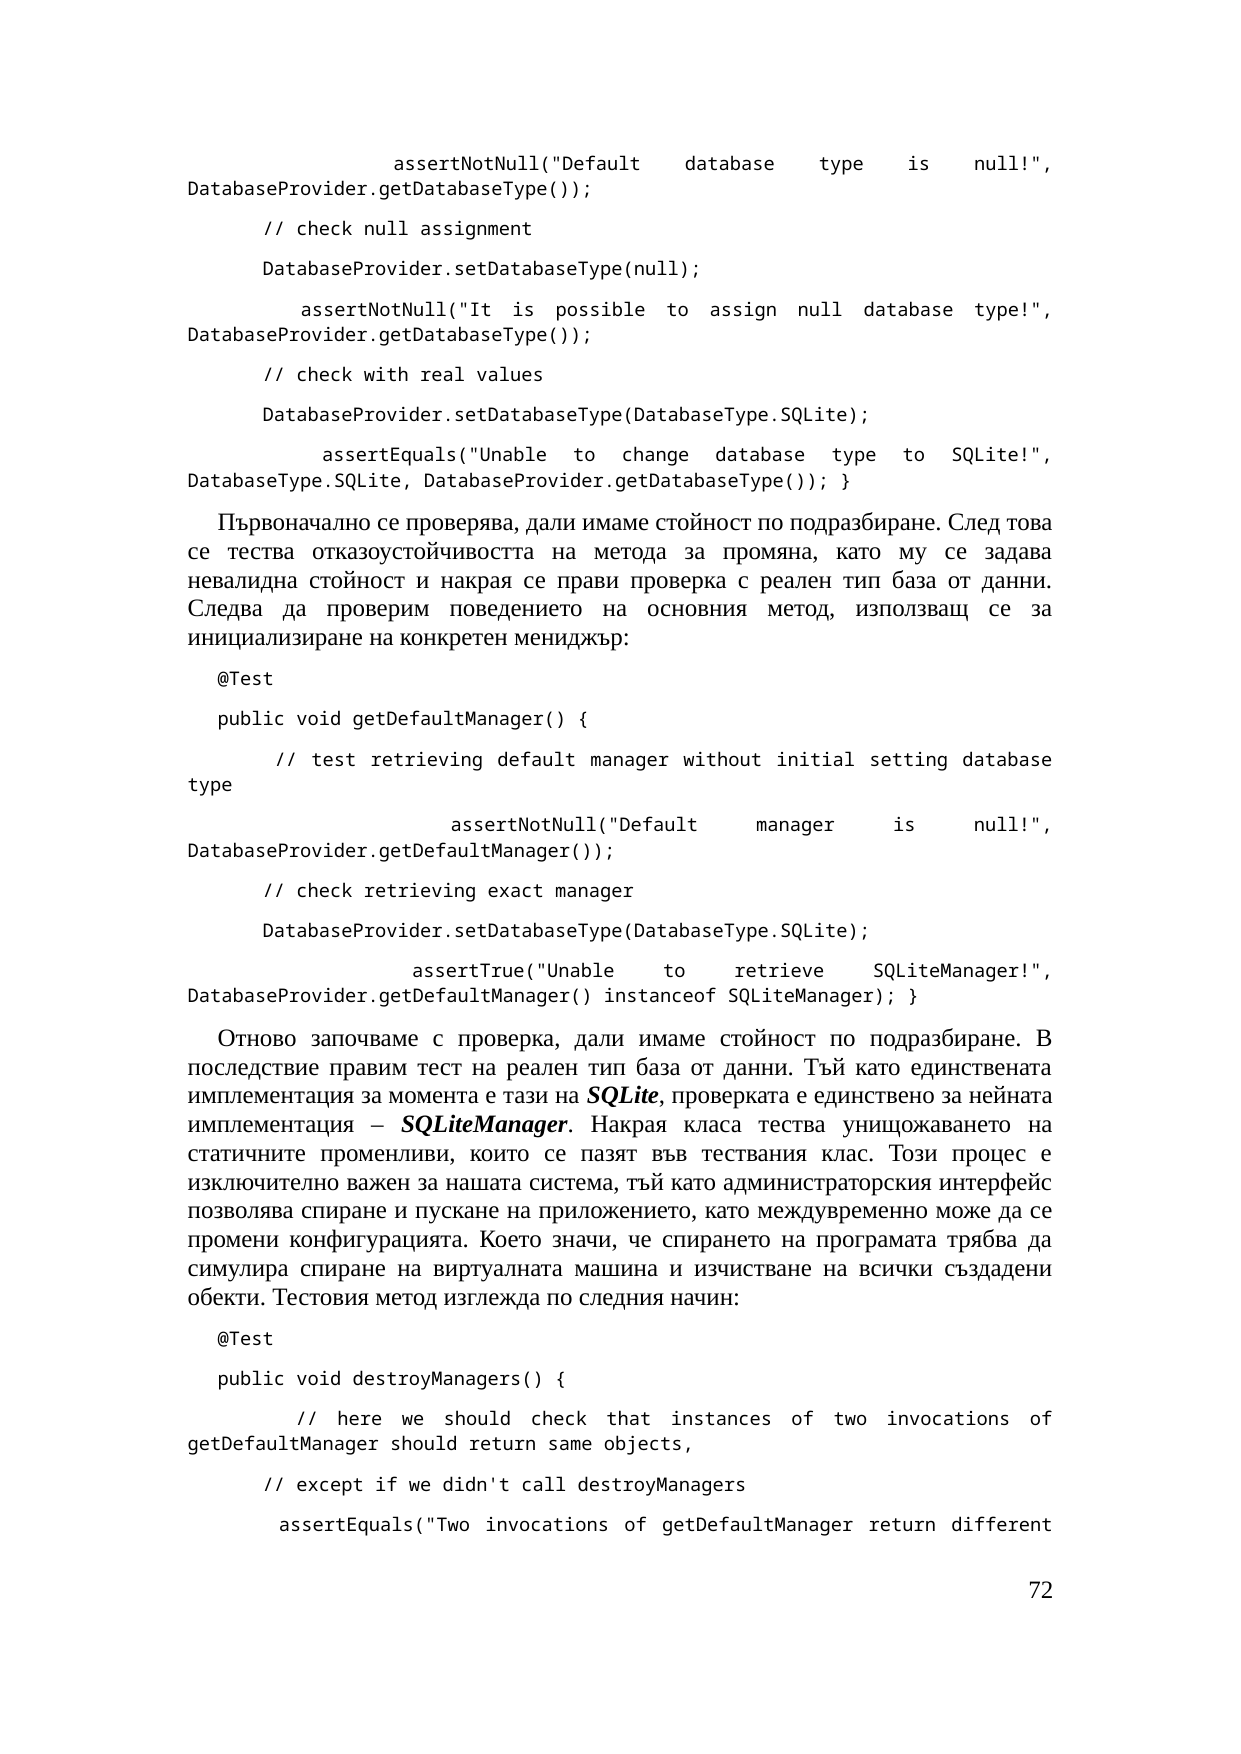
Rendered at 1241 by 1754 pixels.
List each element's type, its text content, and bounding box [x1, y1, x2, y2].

text assertEquals("Unable to change database type to SQLite!", DatabaseType.SQLite, DatabaseProvider.getDatabaseType()); } [187, 442, 1053, 493]
text // check with real values [187, 361, 1053, 387]
text // here we should check that instances of two invocations of getDefaultManager should return same objects, [187, 1405, 1053, 1456]
text public void destroyManagers() { [187, 1365, 1053, 1391]
text // except if we didn't call destroyManagers [187, 1471, 1053, 1496]
text DatabaseProvider.setDatabaseType(null); [187, 256, 1053, 281]
text Първоначално се проверява, дали имаме стойност по подразбиране. След това се тества отказоустойчивостта на метода за промяна, като му се задава невалидна стойност и накрая се прави проверка с реален тип база от данни. Следва да проверим поведението на основния метод, използващ се за инициализиране на конкретен мениджър: [187, 507, 1053, 651]
text assertNotNull("Default database type is null!", DatabaseProvider.getDatabaseType()); [187, 150, 1053, 201]
text assertNotNull("Default manager is null!", DatabaseProvider.getDefaultManager()); [187, 811, 1053, 862]
text DatabaseProvider.setDatabaseType(DatabaseType.SQLite); [187, 917, 1053, 943]
text Отново започваме с проверка, дали имаме стойност по подразбиране. В последствие правим тест на реален тип база от данни. Тъй като единствената имплементация за момента е тази на SQLite, проверката е единствено за нейната имплементация – SQLiteManager. Накрая класа тества унищожаването на статичните променливи, които се пазят във тествания клас. Този процес е изключително важен за нашата система, тъй като администраторския интерфейс позволява спиране и пускане на приложението, като междувременно може да се промени конфигурацията. Което значи, че спирането на програмата трябва да симулира спиране на виртуалната машина и изчистване на всички създадени обекти. Тестовия метод изглежда по следния начин: [187, 1023, 1053, 1310]
text // check null assignment [187, 216, 1053, 241]
text // check retrieving exact manager [187, 877, 1053, 903]
text @Test [187, 666, 1053, 691]
text assertTrue("Unable to retrieve SQLiteManager!", DatabaseProvider.getDefaultManager() instanceof SQLiteManager); } [187, 957, 1053, 1008]
text DatabaseProvider.setDatabaseType(DatabaseType.SQLite); [187, 402, 1053, 427]
text public void getDefaultManager() { [187, 706, 1053, 731]
text @Test [187, 1325, 1053, 1351]
text assertNotNull("It is possible to assign null database type!", DatabaseProvider.getDatabaseType()); [187, 296, 1053, 347]
text // test retrieving default manager without initial setting database type [187, 746, 1053, 797]
text assertEquals("Two invocations of getDefaultManager return different [187, 1511, 1053, 1536]
